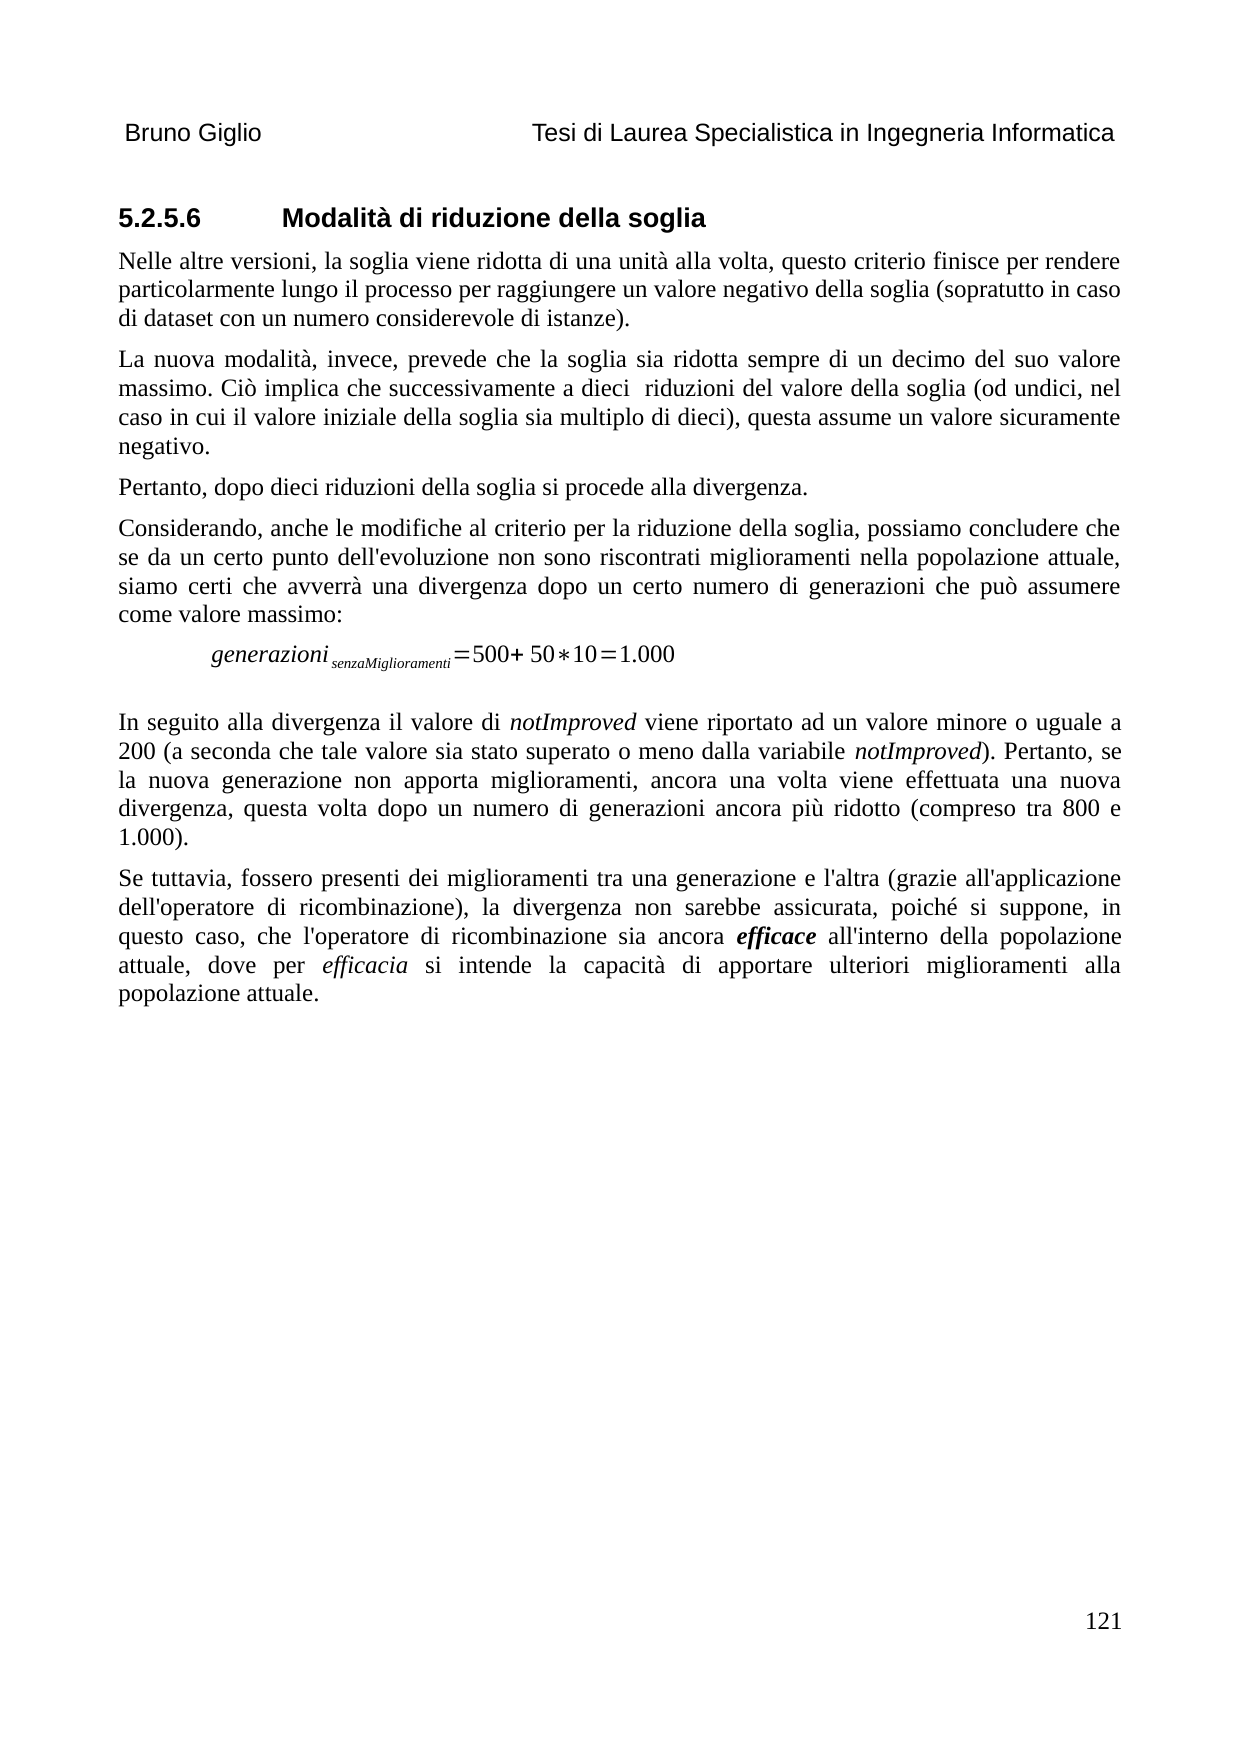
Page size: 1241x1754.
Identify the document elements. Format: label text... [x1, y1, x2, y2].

subtitle Modalità di riduzione della soglia [118, 202, 1122, 233]
text Nelle altre versioni, la soglia viene ridotta di una unità alla volta, questo criterio finisce per rendere particolarmente lungo il processo per raggiungere un valore negativo della soglia (sopratutto in caso di dataset con un numero considerevole di istanze). [118, 246, 1122, 332]
text In seguito alla divergenza il valore di notImproved viene riportato ad un valore minore o uguale a 200 (a seconda che tale valore sia stato superato o meno dalla variabile notImproved). Pertanto, se la nuova generazione non apporta miglioramenti, ancora una volta viene effettuata una nuova divergenza, questa volta dopo un numero di generazioni ancora più ridotto (compreso tra 800 e 1.000). [118, 707, 1122, 851]
text Pertanto, dopo dieci riduzioni della soglia si procede alla divergenza. [118, 472, 1122, 501]
text La nuova modalità, invece, prevede che la soglia sia ridotta sempre di un decimo del suo valore massimo. Ciò implica che successivamente a dieci riduzioni del valore della soglia (od undici, nel caso in cui il valore iniziale della soglia sia multiplo di dieci), questa assume un valore sicuramente negativo. [118, 344, 1122, 459]
text Considerando, anche le modifiche al criterio per la riduzione della soglia, possiamo concludere che se da un certo punto dell'evoluzione non sono riscontrati miglioramenti nella popolazione attuale, siamo certi che avverrà una divergenza dopo un certo numero di generazioni che può assumere come valore massimo: [118, 513, 1122, 628]
text Se tuttavia, fossero presenti dei miglioramenti tra una generazione e l'altra (grazie all'applicazione dell'operatore di ricombinazione), la divergenza non sarebbe assicurata, poiché si suppone, in questo caso, che l'operatore di ricombinazione sia ancora efficace all'interno della popolazione attuale, dove per efficacia si intende la capacità di apportare ulteriori miglioramenti alla popolazione attuale. [118, 863, 1122, 1007]
